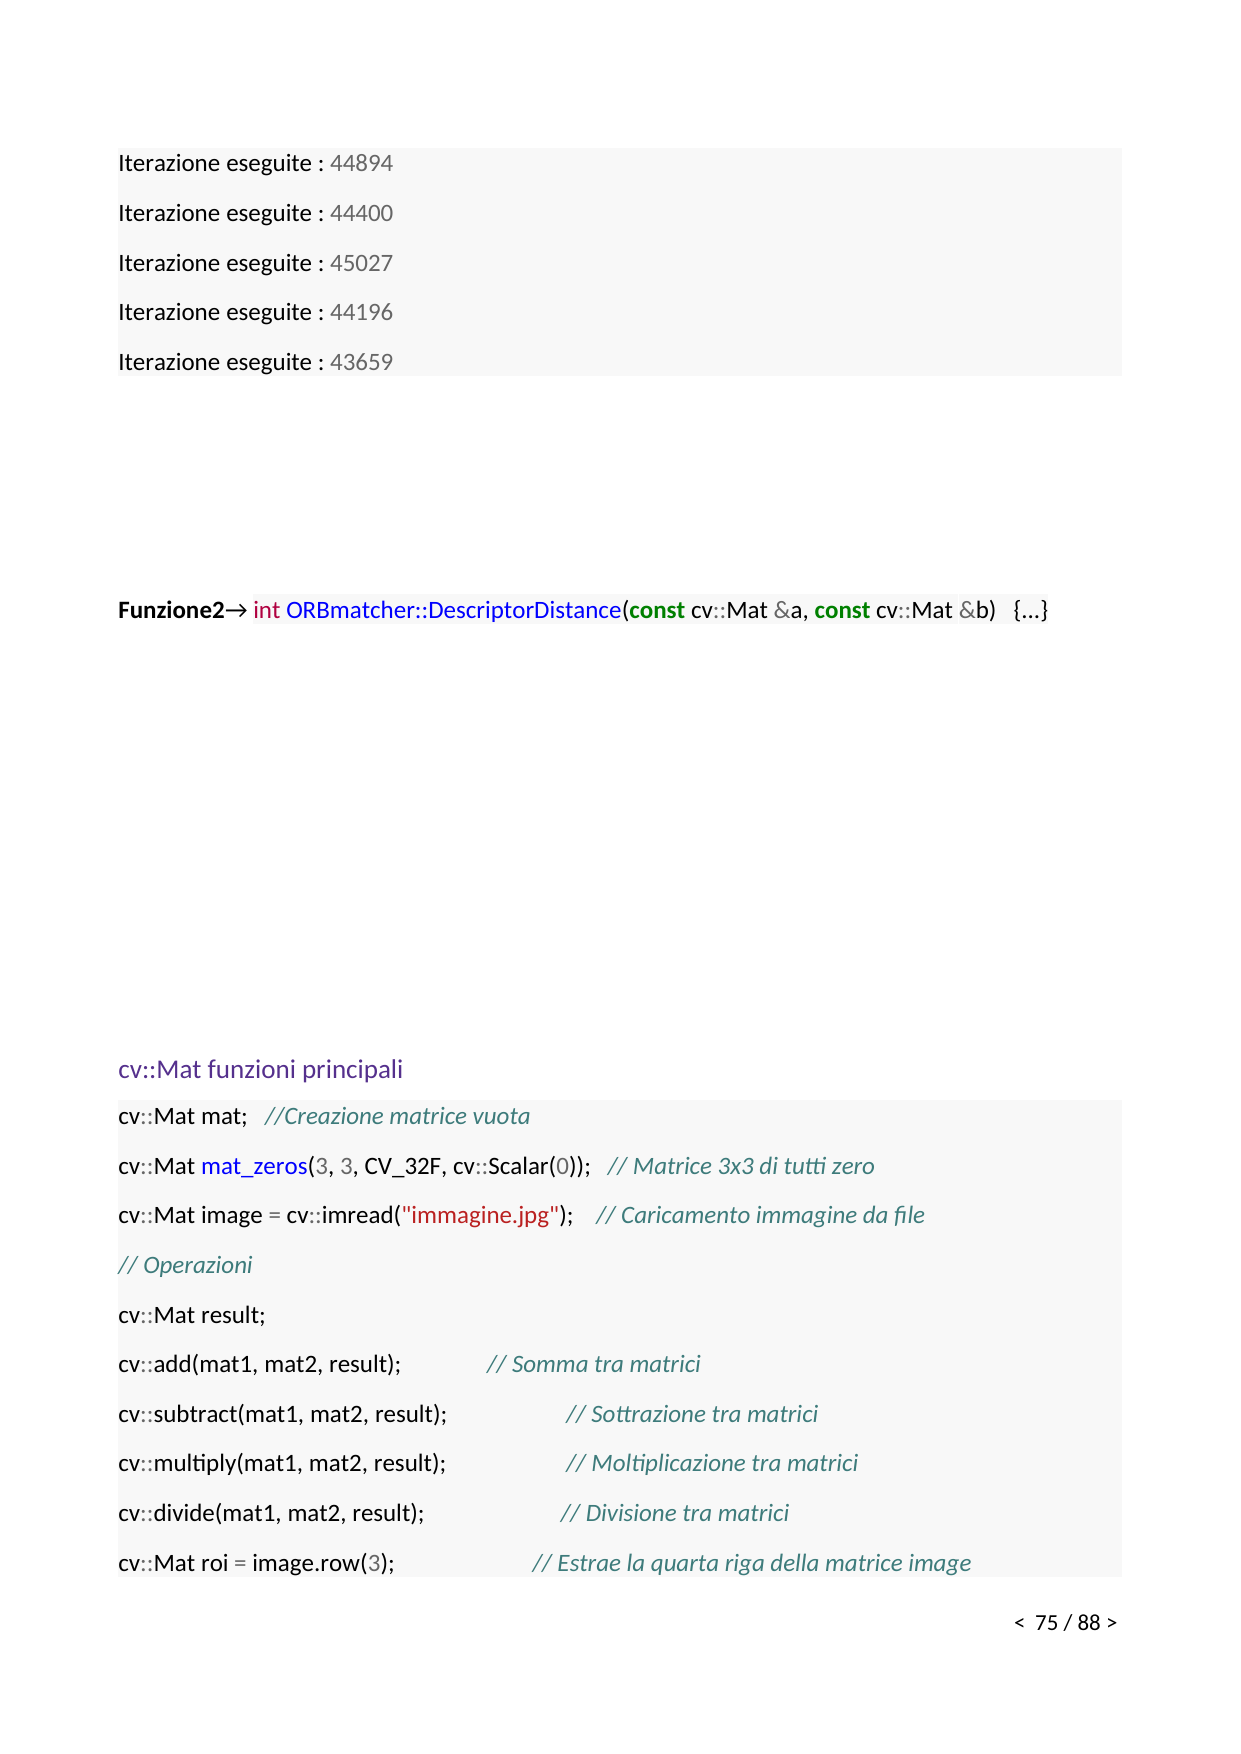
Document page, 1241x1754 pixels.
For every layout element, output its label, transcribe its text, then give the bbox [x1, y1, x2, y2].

text // Operazioni [118, 1249, 1122, 1280]
text Iterazione eseguite : 45027 [118, 247, 1122, 277]
text Iterazione eseguite : 44894 [118, 148, 1122, 178]
text cv::Mat mat_zeros(3, 3, CV_32F, cv::Scalar(0)); // Matrice 3x3 di tutti zero [118, 1150, 1122, 1181]
text cv::Mat image = cv::imread("immagine.jpg"); // Caricamento immagine da file [118, 1199, 1122, 1230]
subtitle cv::Mat funzioni principali [118, 1053, 1122, 1086]
text cv::multiply(mat1, mat2, result); // Moltiplicazione tra matrici [118, 1447, 1122, 1478]
text cv::subtract(mat1, mat2, result); // Sottrazione tra matrici [118, 1398, 1122, 1428]
text cv::add(mat1, mat2, result); // Somma tra matrici [118, 1348, 1122, 1379]
text Funzione2→ int ORBmatcher::DescriptorDistance(const cv::Mat &a, const cv::Mat &b) {...} [118, 594, 1122, 624]
text cv::Mat mat; //Creazione matrice vuota [118, 1100, 1122, 1131]
text Iterazione eseguite : 44400 [118, 197, 1122, 228]
text Iterazione eseguite : 43659 [118, 346, 1122, 376]
text cv::Mat result; [118, 1299, 1122, 1329]
text cv::divide(mat1, mat2, result); // Divisione tra matrici [118, 1497, 1122, 1528]
text Iterazione eseguite : 44196 [118, 296, 1122, 327]
text cv::Mat roi = image.row(3); // Estrae la quarta riga della matrice image [118, 1547, 1122, 1577]
